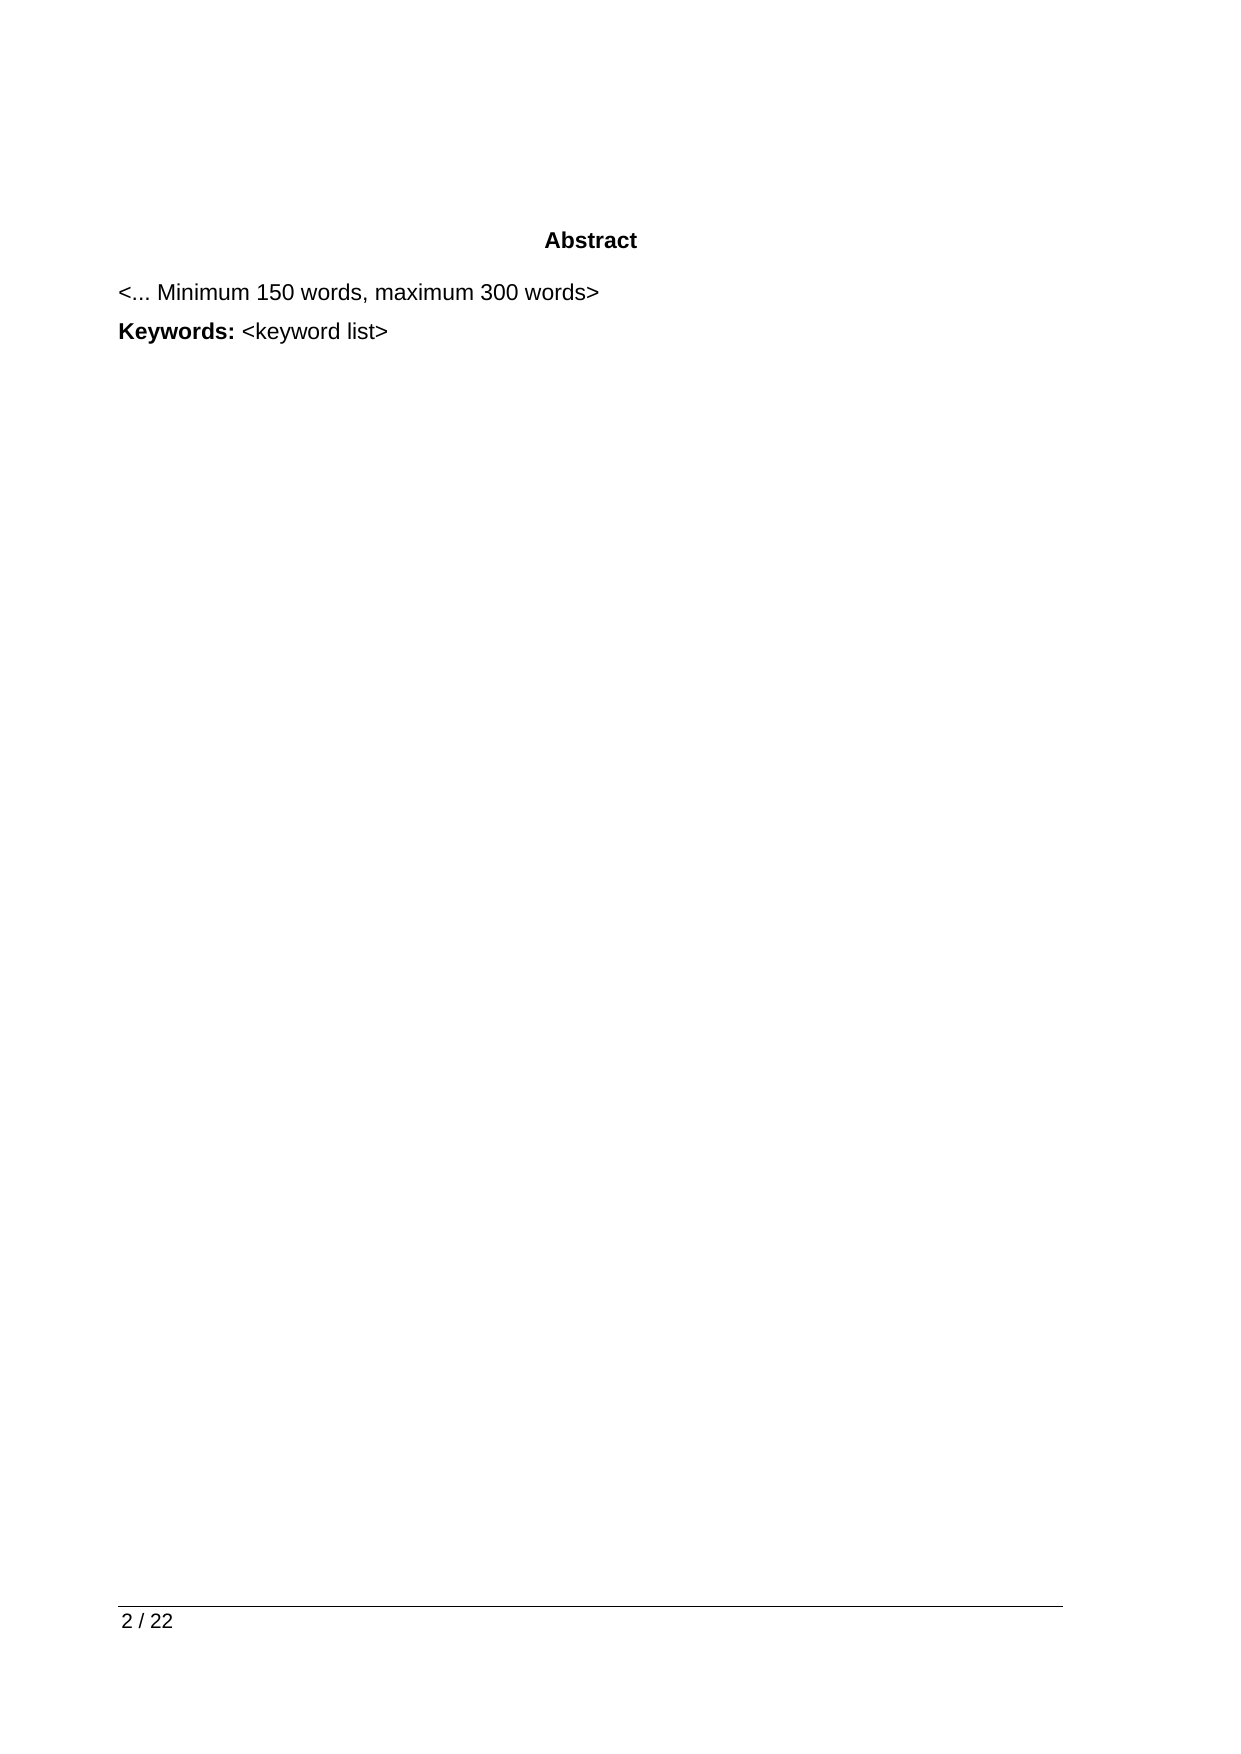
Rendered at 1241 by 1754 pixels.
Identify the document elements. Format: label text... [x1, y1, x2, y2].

text Abstract [118, 227, 1063, 254]
text Keywords: <keyword list> [118, 318, 1063, 344]
text <... Minimum 150 words, maximum 300 words> [118, 278, 1063, 305]
